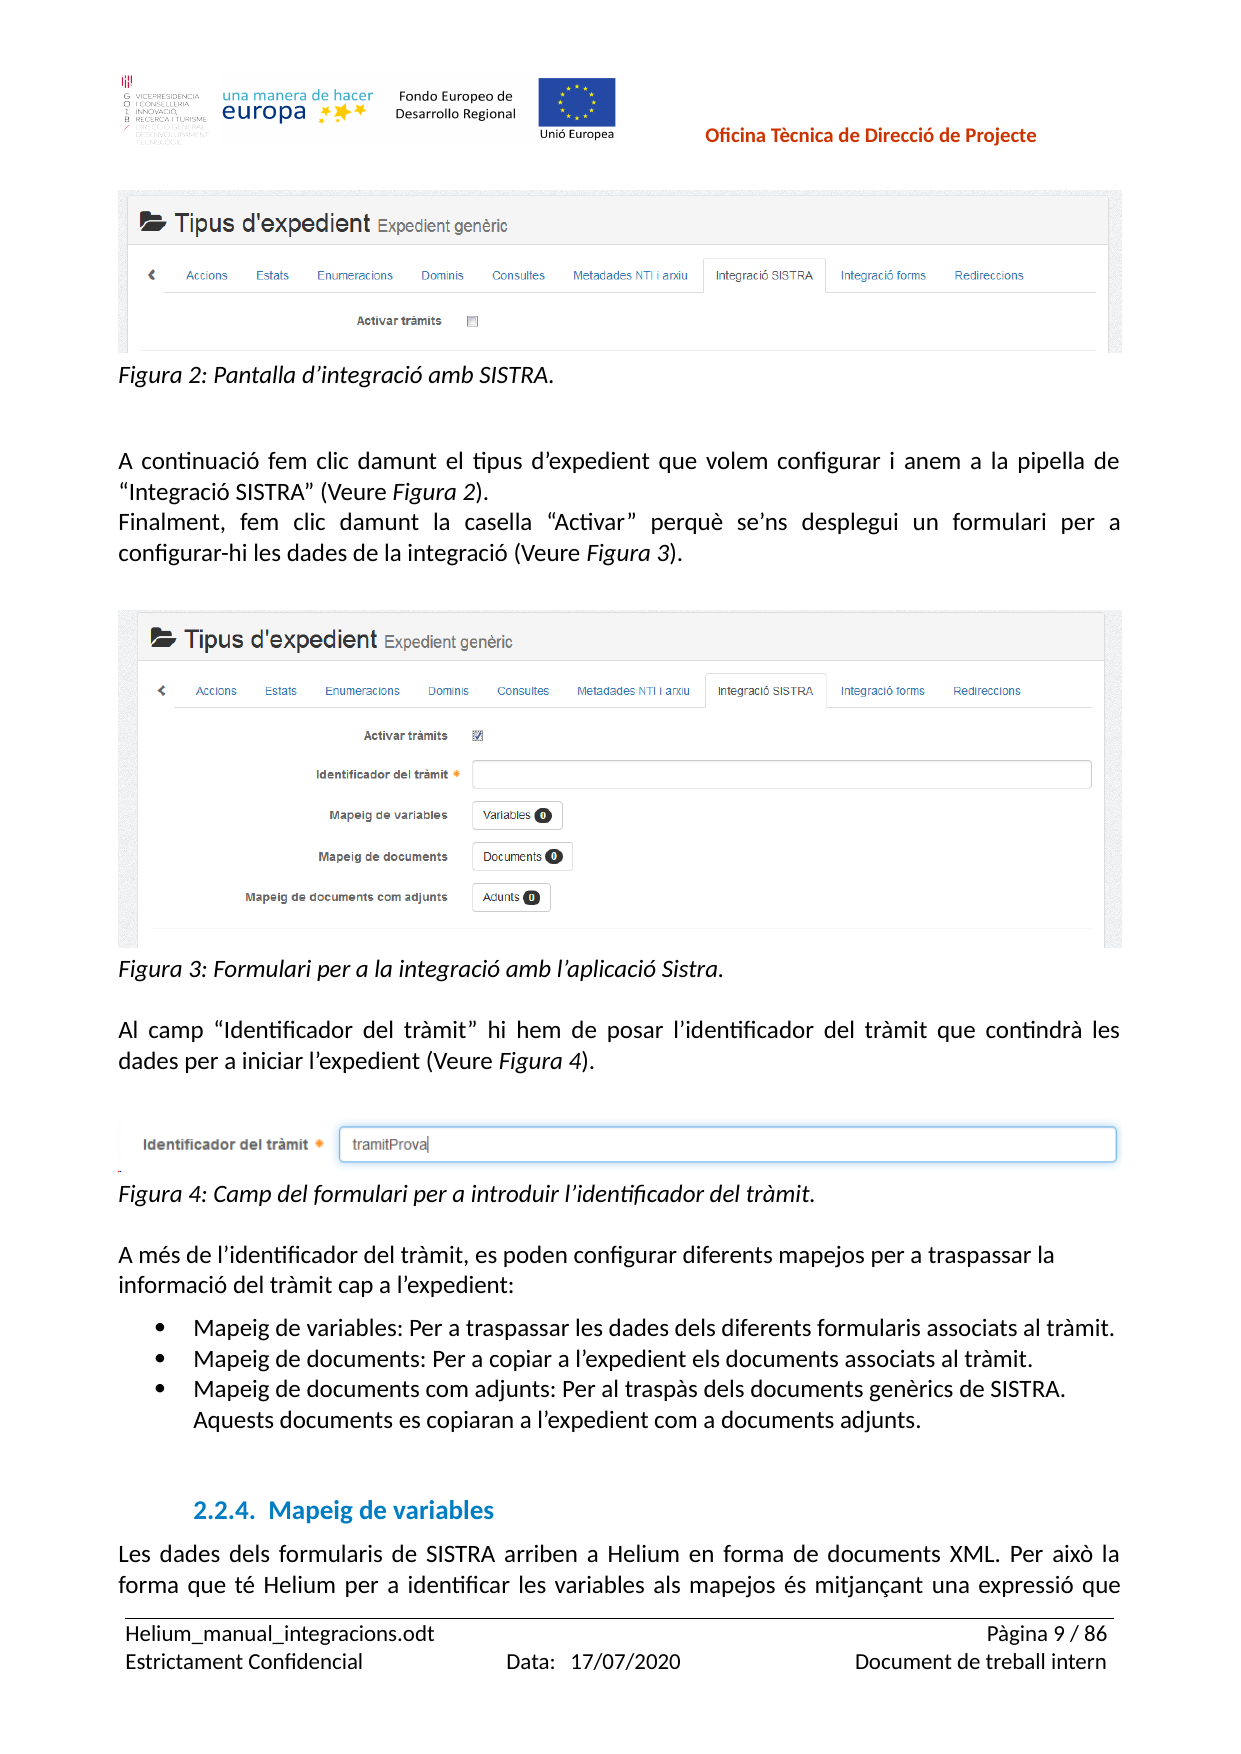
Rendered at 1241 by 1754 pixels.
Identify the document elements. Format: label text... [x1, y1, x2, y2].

picture [118, 610, 1123, 948]
text A més de l’identificador del tràmit, es poden configurar diferents mapejos per a traspassar la informació del tràmit cap a l’expedient: [118, 1239, 1122, 1300]
text Figura 4: Camp del formulari per a introduir l’identificador del tràmit. [118, 1172, 1122, 1208]
picture [118, 73, 213, 147]
picture [118, 190, 1123, 353]
text Finalment, fem clic damunt la casella “Activar” perquè se’ns desplegui un formulari per a configurar-hi les dades de la integració (Veure Figura 3). [118, 506, 1122, 567]
text [118, 178, 1122, 190]
list Mapeig de documents: Per a copiar a l’expedient els documents associats al tràmit. [156, 1343, 1122, 1373]
subtitle Mapeig de variables [193, 1493, 1122, 1526]
text A continuació fem clic damunt el tipus d’expedient que volem configurar i anem a la pipella de “Integració SISTRA” (Veure Figura 2). [118, 390, 1122, 506]
text Figura 3: Formulari per a la integració amb l’aplicació Sistra. [118, 948, 1122, 984]
picture [219, 73, 621, 147]
list Mapeig de variables: Per a traspassar les dades dels diferents formularis associats al tràmit. [156, 1312, 1122, 1343]
text Al camp “Identificador del tràmit” hi hem de posar l’identificador del tràmit que contindrà les dades per a iniciar l’expedient (Veure Figura 4). [118, 1015, 1122, 1076]
text Les dades dels formularis de SISTRA arriben a Helium en forma de documents XML. Per això la forma que té Helium per a identificar les variables als mapejos és mitjançant una expressió que [118, 1538, 1122, 1599]
picture [118, 1118, 1123, 1172]
text Figura 2: Pantalla d’integració amb SISTRA. [118, 353, 1122, 390]
list Mapeig de documents com adjunts: Per al traspàs dels documents genèrics de SISTRA. Aquests documents es copiaran a l’expedient com a documents adjunts. [156, 1373, 1122, 1434]
